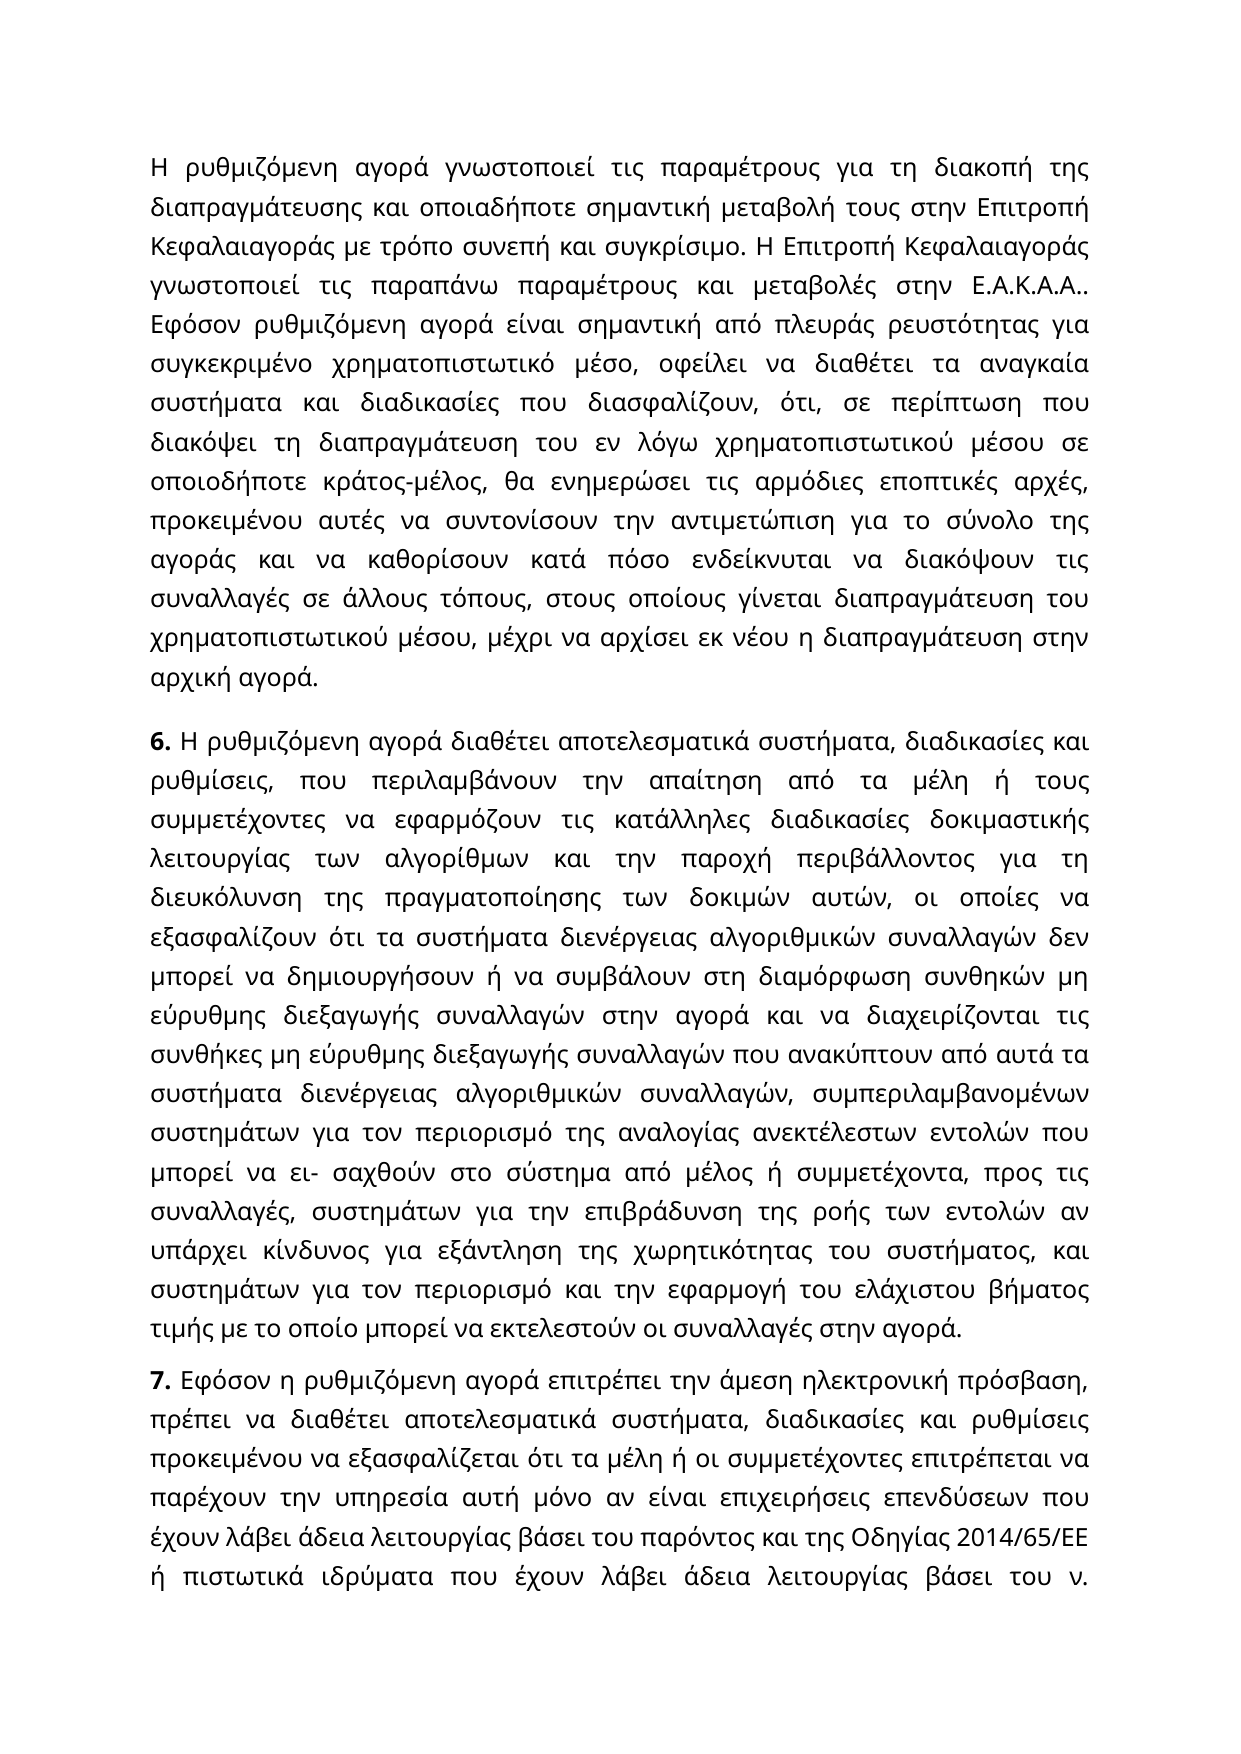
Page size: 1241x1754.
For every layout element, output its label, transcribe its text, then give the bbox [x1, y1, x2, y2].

text Η ρυθμιζόμενη αγορά γνωστοποιεί τις παραμέτρους για τη διακοπή της διαπραγμάτευσης και οποιαδήποτε σημαντική μεταβολή τους στην Επιτροπή Κεφαλαιαγοράς με τρόπο συνεπή και συγκρίσιμο. Η Επιτροπή Κεφαλαιαγοράς γνωστοποιεί τις παραπάνω παραμέτρους και μεταβολές στην Ε.Α.Κ.Α.Α.. Εφόσον ρυθμιζόμενη αγορά είναι σημαντική από πλευράς ρευστότητας για συγκεκριμένο χρηματοπιστωτικό μέσο, οφείλει να διαθέτει τα αναγκαία συστήματα και διαδικασίες που διασφαλίζουν, ότι, σε περίπτωση που διακόψει τη διαπραγμάτευση του εν λόγω χρηματοπιστωτικού μέσου σε οποιοδήποτε κράτος-μέλος, θα ενημερώσει τις αρμόδιες εποπτικές αρχές, προκειμένου αυτές να συντονίσουν την αντιμετώπιση για το σύνολο της αγοράς και να καθορίσουν κατά πόσο ενδείκνυται να διακόψουν τις συναλλαγές σε άλλους τόπους, στους οποίους γίνεται διαπραγμάτευση του χρηματοπιστωτικού μέσου, μέχρι να αρχίσει εκ νέου η διαπραγμάτευση στην αρχική αγορά. [150, 150, 1090, 693]
text 6. Η ρυθμιζόμενη αγορά διαθέτει αποτελεσματικά συστήματα, διαδικασίες και ρυθμίσεις, που περιλαμβάνουν την απαίτηση από τα μέλη ή τους συμμετέχοντες να εφαρμόζουν τις κατάλληλες διαδικασίες δοκιμαστικής λειτουργίας των αλγορίθμων και την παροχή περιβάλλοντος για τη διευκόλυνση της πραγματοποίησης των δοκιμών αυτών, οι οποίες να εξασφαλίζουν ότι τα συστήματα διενέργειας αλγοριθμικών συναλλαγών δεν μπορεί να δημιουργήσουν ή να συμβάλουν στη διαμόρφωση συνθηκών μη εύρυθμης διεξαγωγής συναλλαγών στην αγορά και να διαχειρίζονται τις συνθήκες μη εύρυθμης διεξαγωγής συναλλαγών που ανακύπτουν από αυτά τα συστήματα διενέργειας αλγοριθμικών συναλλαγών, συμπεριλαμβανομένων συστημάτων για τον περιορισμό της αναλογίας ανεκτέλεστων εντολών που μπορεί να ει- σαχθούν στο σύστημα από μέλος ή συμμετέχοντα, προς τις συναλλαγές, συστημάτων για την επιβράδυνση της ροής των εντολών αν υπάρχει κίνδυνος για εξάντληση της χωρητικότητας του συστήματος, και συστημάτων για τον περιορισμό και την εφαρμογή του ελάχιστου βήματος τιμής με το οποίο μπορεί να εκτελεστούν οι συναλλαγές στην αγορά. [150, 723, 1090, 1345]
text 7. Εφόσον η ρυθμιζόμενη αγορά επιτρέπει την άμεση ηλεκτρονική πρόσβαση, πρέπει να διαθέτει αποτελεσματικά συστήματα, διαδικασίες και ρυθμίσεις προκειμένου να εξασφαλίζεται ότι τα μέλη ή οι συμμετέχοντες επιτρέπεται να παρέχουν την υπηρεσία αυτή μόνο αν είναι επιχειρήσεις επενδύσεων που έχουν λάβει άδεια λειτουργίας βάσει του παρόντος και της Οδηγίας 2014/65/ΕΕ ή πιστωτικά ιδρύματα που έχουν λάβει άδεια λειτουργίας βάσει του ν. [150, 1362, 1090, 1592]
